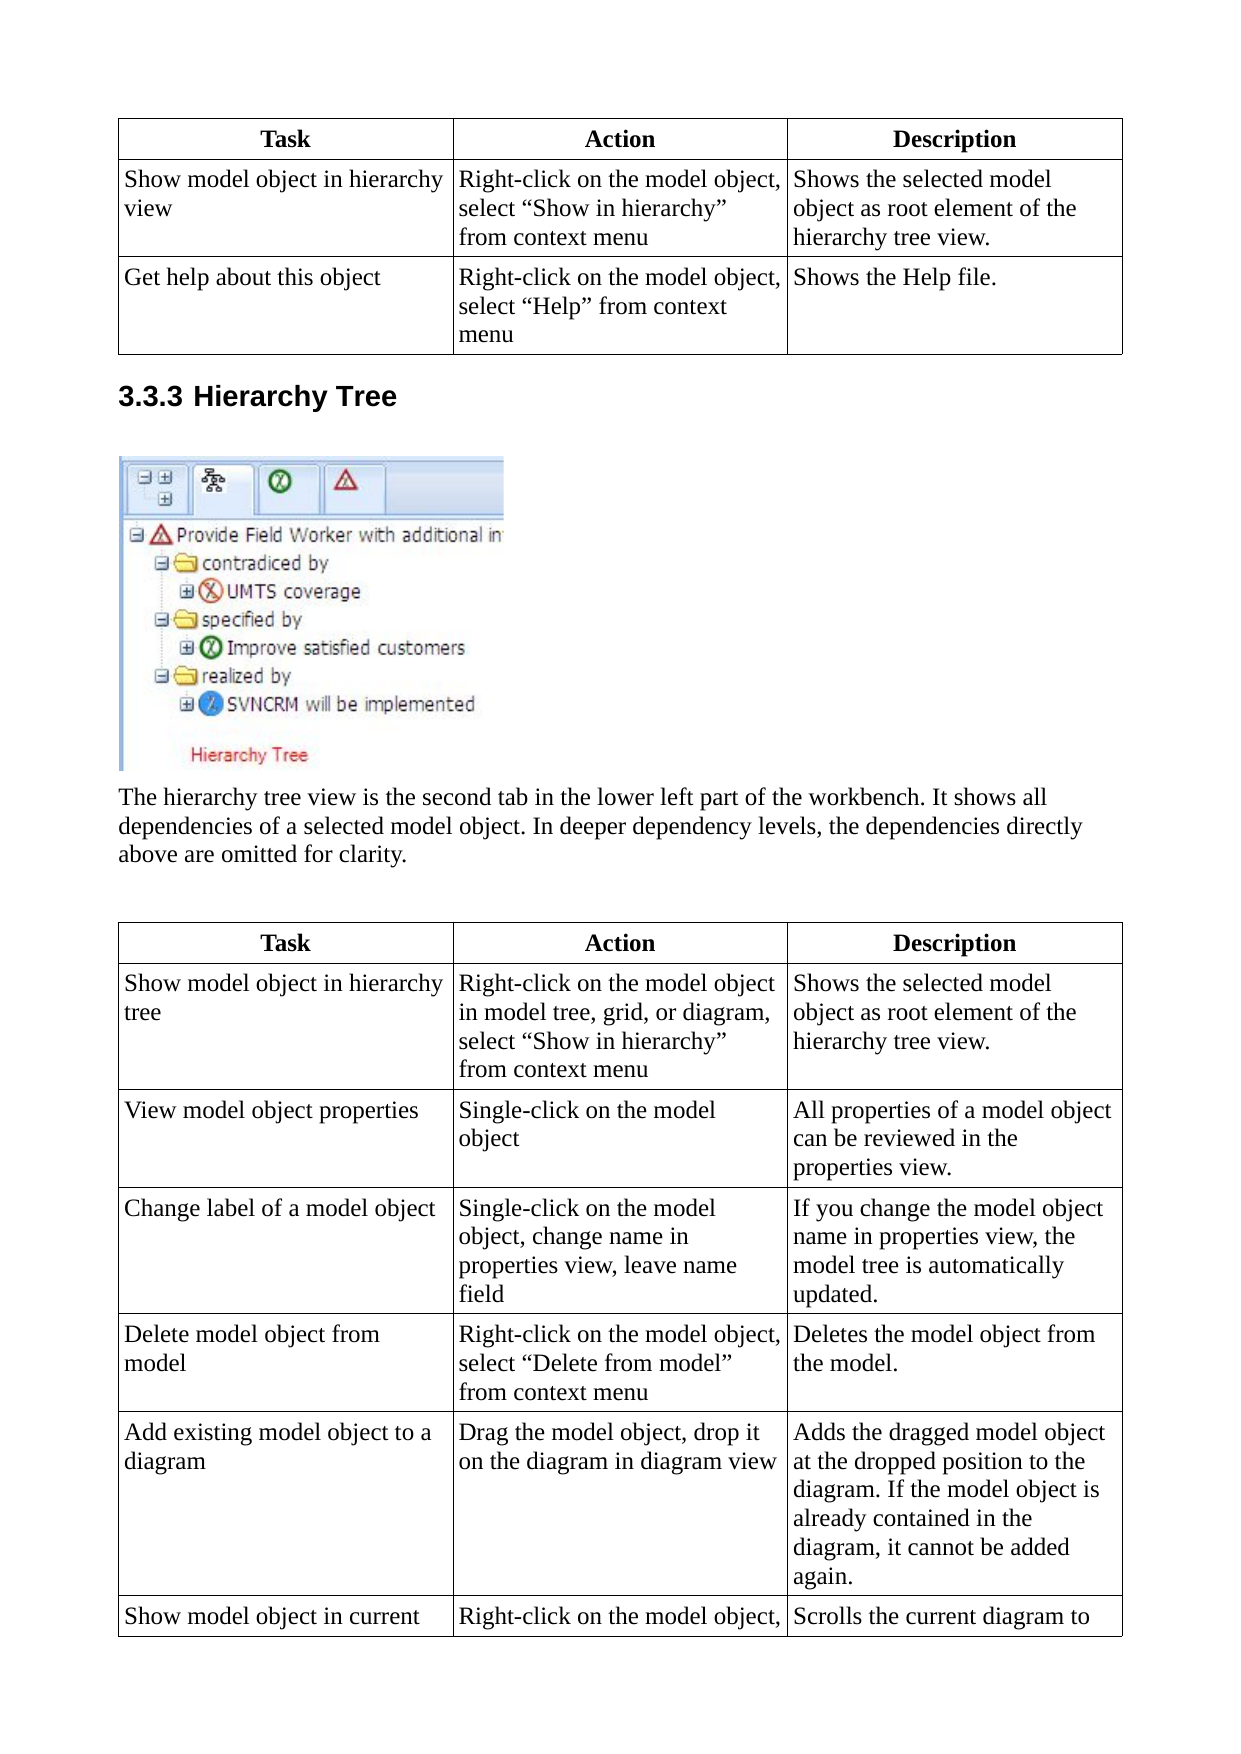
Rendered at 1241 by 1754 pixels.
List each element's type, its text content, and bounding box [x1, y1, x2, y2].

table_header Task [119, 119, 453, 158]
table_header Description [788, 119, 1122, 158]
table_cell Shows the Help file. [788, 257, 1122, 354]
table_cell Deletes the model object from the model. [788, 1314, 1122, 1411]
table_cell Adds the dragged model object at the dropped position to the diagram. If the model object is already contained in the diagram, it cannot be added again. [788, 1412, 1122, 1595]
text The hierarchy tree view is the second tab in the lower left part of the workbench. It shows all dependencies of a selected model object. In deeper dependency levels, the dependencies directly above are omitted for clarity. [118, 425, 1122, 868]
table_cell Shows the selected model object as root element of the hierarchy tree view. [788, 964, 1122, 1089]
table_cell Change label of a model object [119, 1188, 453, 1313]
table_header Description [788, 923, 1122, 962]
table_header Action [454, 923, 787, 962]
table_cell Single-click on the model object [454, 1090, 787, 1187]
table_cell Get help about this object [119, 257, 453, 354]
subtitle Hierarchy Tree [118, 379, 1122, 413]
table_cell View model object properties [119, 1090, 453, 1187]
table_cell Show model object in current [119, 1596, 453, 1636]
table_cell Scrolls the current diagram to [788, 1596, 1122, 1636]
table_cell All properties of a model object can be reviewed in the properties view. [788, 1090, 1122, 1187]
table_cell Right-click on the model object, select “Show in hierarchy” from context menu [454, 160, 787, 256]
table_cell Drag the model object, drop it on the diagram in diagram view [454, 1412, 787, 1595]
table_cell Right-click on the model object, select “Help” from context menu [454, 257, 787, 354]
table_cell Right-click on the model object in model tree, grid, or diagram, select “Show in hierarchy” from context menu [454, 964, 787, 1089]
table_cell Delete model object from model [119, 1314, 453, 1411]
table_cell Show model object in hierarchy view [119, 160, 453, 256]
picture [119, 456, 504, 771]
table_cell Shows the selected model object as root element of the hierarchy tree view. [788, 160, 1122, 256]
table_header Task [119, 923, 453, 962]
table_cell Add existing model object to a diagram [119, 1412, 453, 1595]
table_cell Right-click on the model object, select “Delete from model” from context menu [454, 1314, 787, 1411]
table_header Action [454, 119, 787, 158]
table_cell Single-click on the model object, change name in properties view, leave name field [454, 1188, 787, 1313]
table_cell If you change the model object name in properties view, the model tree is automatically updated. [788, 1188, 1122, 1313]
table_cell Right-click on the model object, [454, 1596, 787, 1636]
table_cell Show model object in hierarchy tree [119, 964, 453, 1089]
